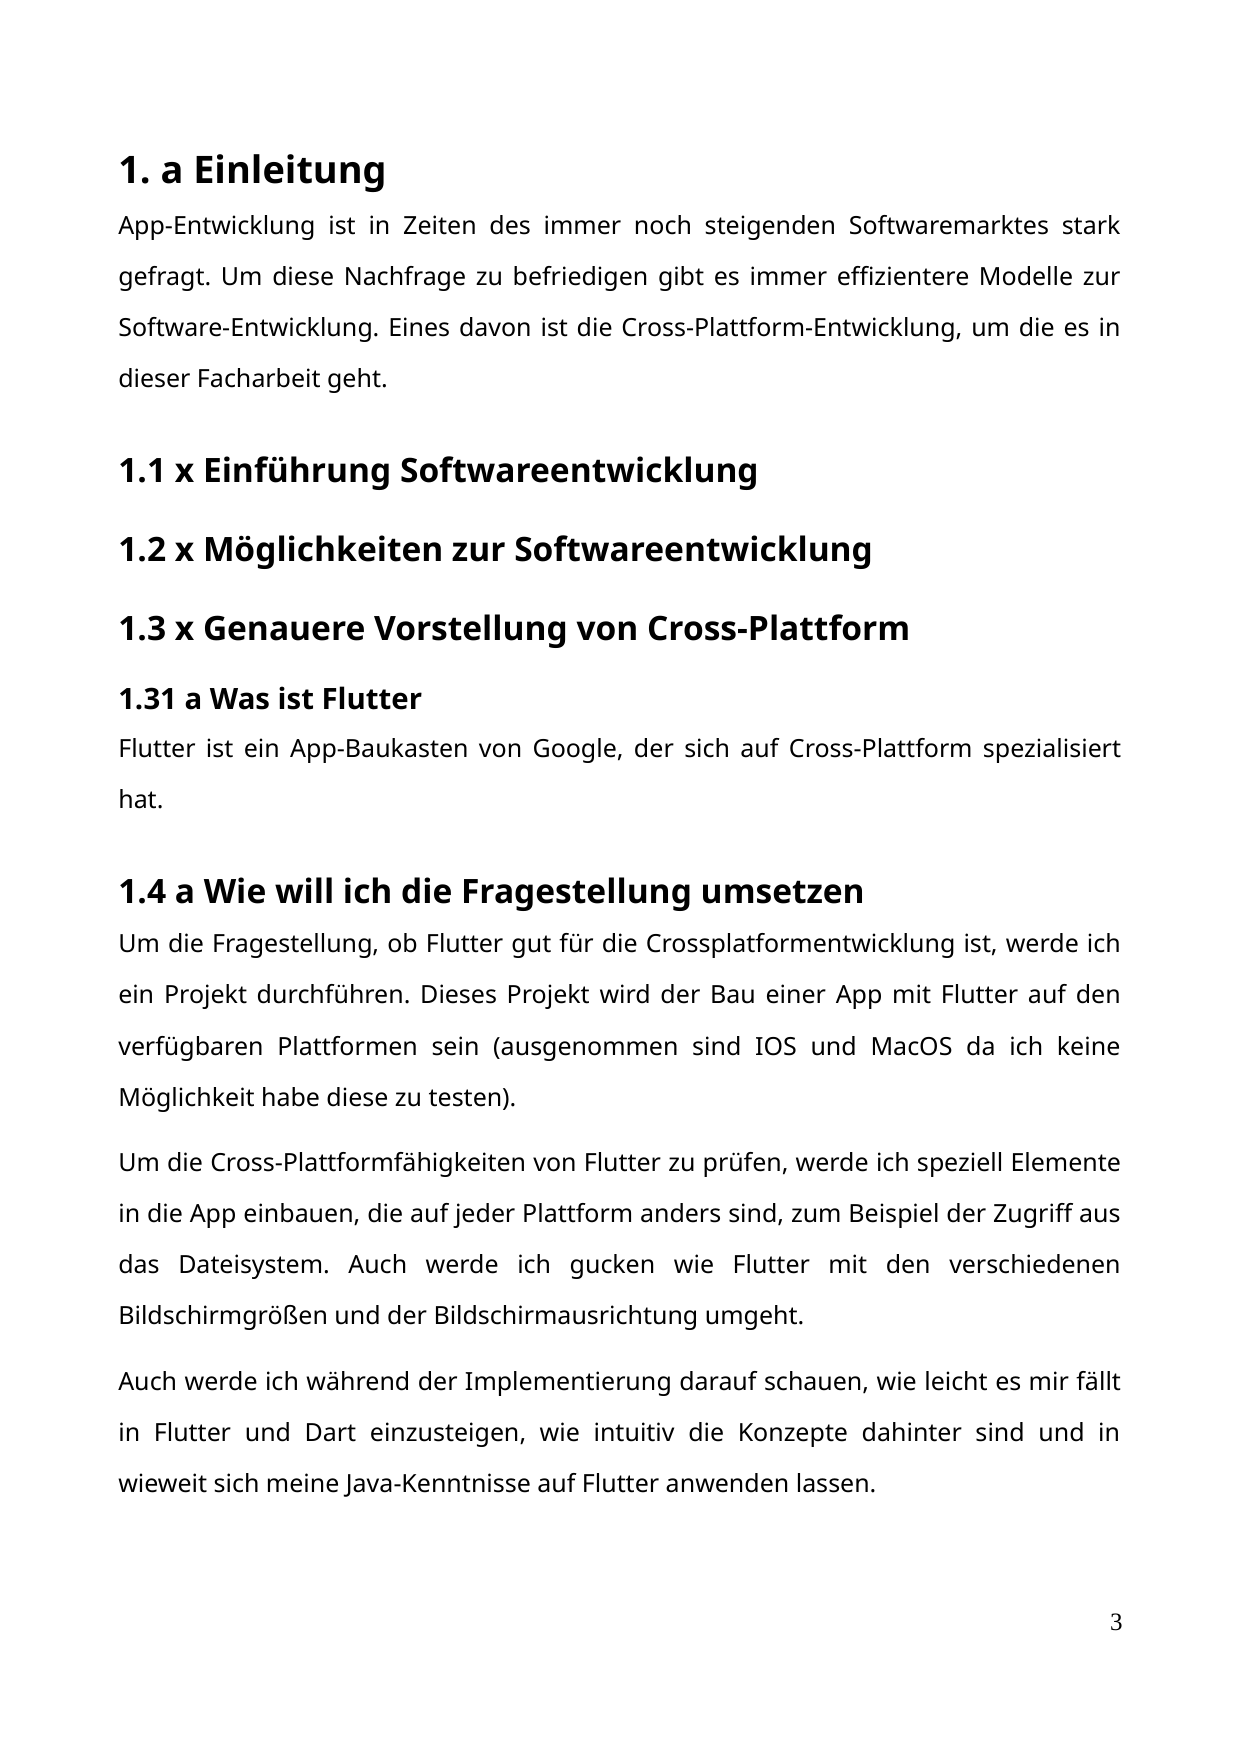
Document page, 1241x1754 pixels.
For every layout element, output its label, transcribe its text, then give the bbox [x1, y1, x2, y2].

text Flutter ist ein App-Baukasten von Google, der sich auf Cross-Plattform spezialisiert hat. [118, 730, 1122, 815]
subtitle 1. a Einleitung [118, 143, 1122, 195]
subtitle 1.4 a Wie will ich die Fragestellung umsetzen [118, 868, 1122, 913]
subtitle 1.3 x Genauere Vorstellung von Cross-Plattform [118, 605, 1122, 651]
subtitle 1.2 x Möglichkeiten zur Softwareentwicklung [118, 526, 1122, 572]
text Um die Fragestellung, ob Flutter gut für die Crossplatformentwicklung ist, werde ich ein Projekt durchführen. Dieses Projekt wird der Bau einer App mit Flutter auf den verfügbaren Plattformen sein (ausgenommen sind IOS und MacOS da ich keine Möglichkeit habe diese zu testen). [118, 926, 1122, 1113]
subtitle 1.31 a Was ist Flutter [118, 678, 1122, 718]
text App-Entwicklung ist in Zeiten des immer noch steigenden Softwaremarktes stark gefragt. Um diese Nachfrage zu befriedigen gibt es immer effizientere Modelle zur Software-Entwicklung. Eines davon ist die Cross-Plattform-Entwicklung, um die es in dieser Facharbeit geht. [118, 207, 1122, 394]
text Auch werde ich während der Implementierung darauf schauen, wie leicht es mir fällt in Flutter und Dart einzusteigen, wie intuitiv die Konzepte dahinter sind und in wieweit sich meine Java-Kenntnisse auf Flutter anwenden lassen. [118, 1363, 1122, 1500]
text Um die Cross-Plattformfähigkeiten von Flutter zu prüfen, werde ich speziell Elemente in die App einbauen, die auf jeder Plattform anders sind, zum Beispiel der Zugriff aus das Dateisystem. Auch werde ich gucken wie Flutter mit den verschiedenen Bildschirmgrößen und der Bildschirmausrichtung umgeht. [118, 1145, 1122, 1332]
subtitle 1.1 x Einführung Softwareentwicklung [118, 447, 1122, 493]
